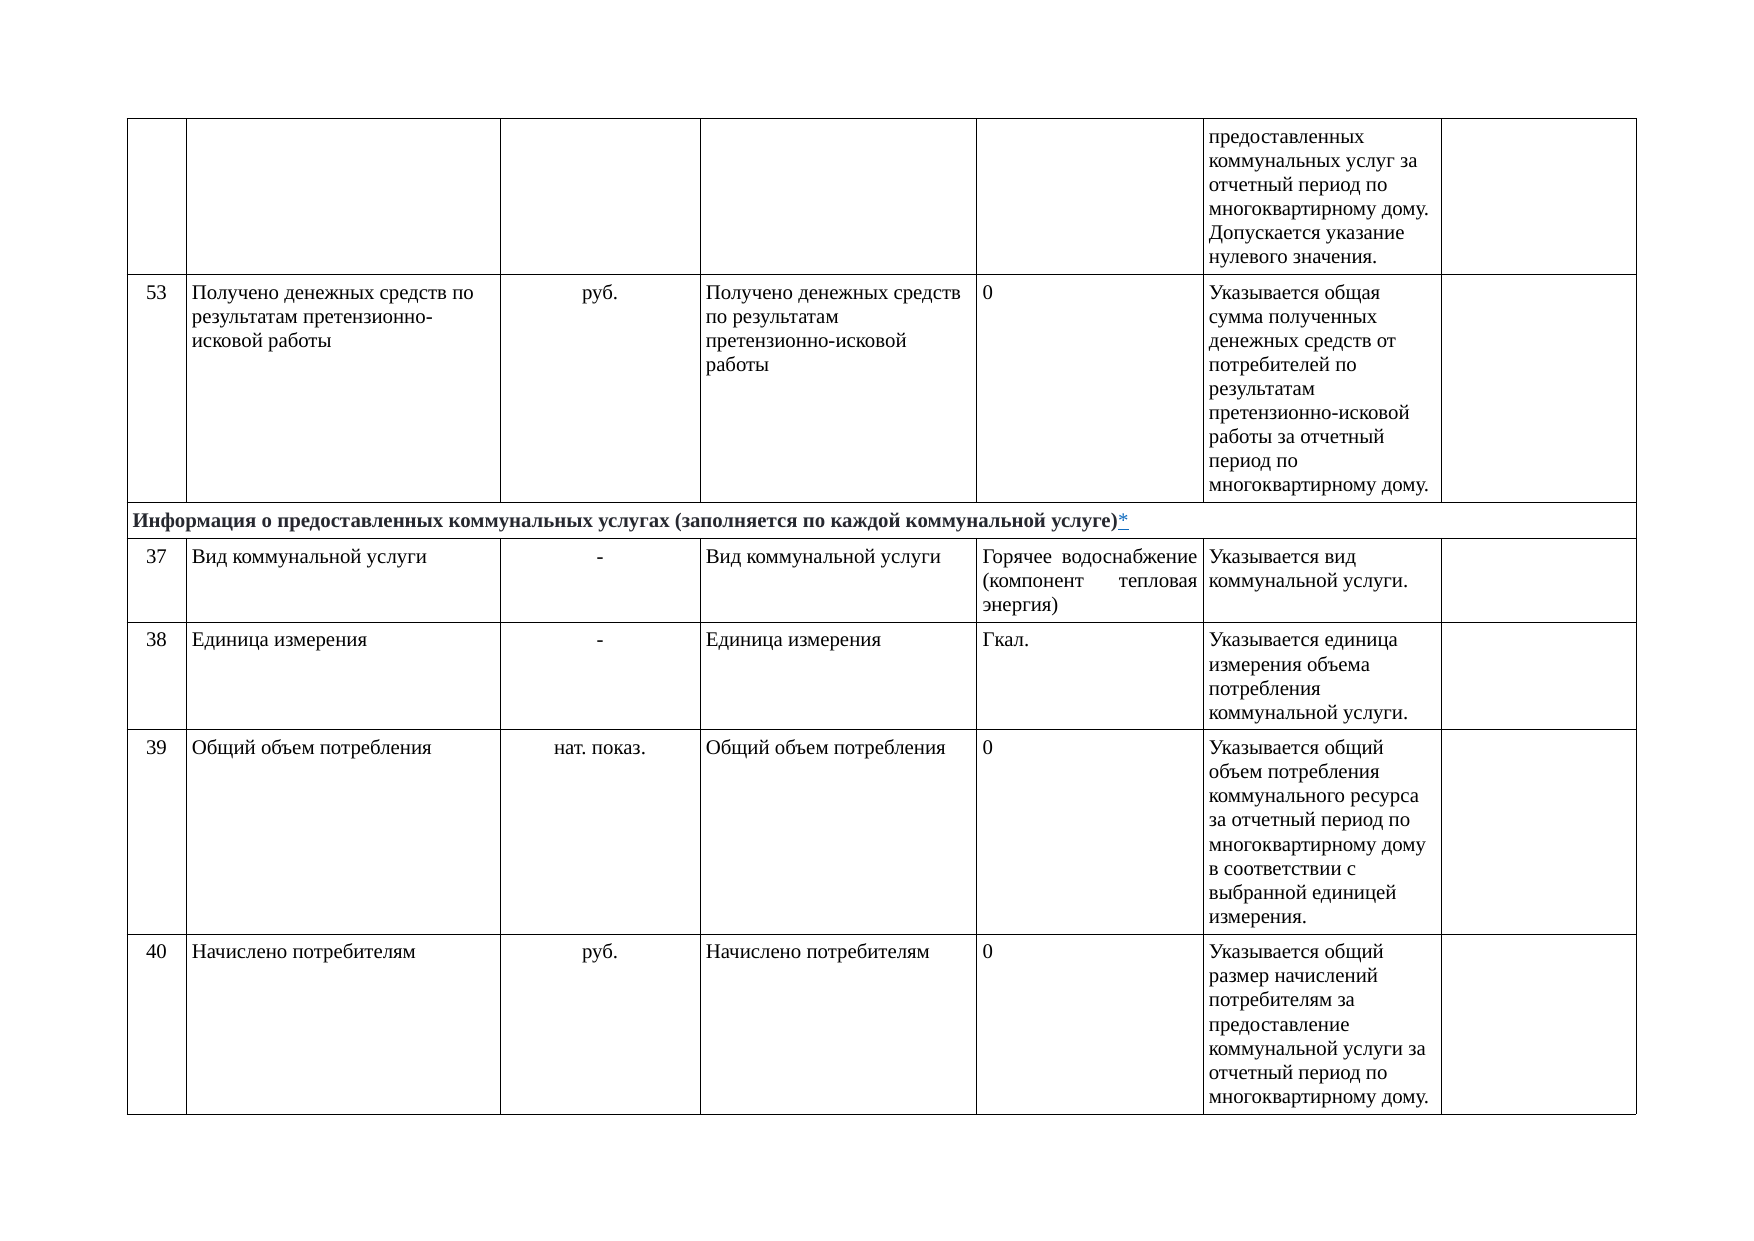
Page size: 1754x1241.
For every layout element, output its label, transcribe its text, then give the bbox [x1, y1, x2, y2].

table_cell Указывается вид коммунальной услуги. [1204, 539, 1441, 622]
table_cell предоставленных коммунальных услуг за отчетный период по многоквартирному дому. Допускается указание нулевого значения. [1204, 119, 1441, 274]
table_cell Указывается общий размер начислений потребителям за предоставление коммунальной услуги за отчетный период по многоквартирному дому. [1204, 935, 1441, 1113]
table_cell Общий объем потребления [701, 730, 976, 933]
table_cell [1442, 539, 1636, 622]
table_cell Горячее водоснабжение (компонент тепловая энергия) [977, 539, 1203, 622]
table_cell Получено денежных средств по результатам претензионно-исковой работы [701, 275, 976, 502]
table_cell Получено денежных средств по результатам претензионно-исковой работы [187, 275, 500, 502]
table_cell 40 [128, 935, 186, 1113]
table_cell Информация о предоставленных коммунальных услугах (заполняется по каждой коммунальной услуге)* [128, 503, 1636, 538]
table_cell руб. [501, 935, 700, 1113]
table_cell 53 [128, 275, 186, 502]
table_cell Вид коммунальной услуги [187, 539, 500, 622]
table_cell [1442, 623, 1636, 729]
table_cell - [501, 539, 700, 622]
table_cell [1442, 935, 1636, 1113]
table_cell Гкал. [977, 623, 1203, 729]
table_cell 38 [128, 623, 186, 729]
table_cell [1442, 119, 1636, 274]
table_cell [701, 119, 976, 274]
table_cell Вид коммунальной услуги [701, 539, 976, 622]
table_cell Общий объем потребления [187, 730, 500, 933]
table_cell нат. показ. [501, 730, 700, 933]
table_cell [128, 119, 186, 274]
table_cell Указывается единица измерения объема потребления коммунальной услуги. [1204, 623, 1441, 729]
table_cell Единица измерения [187, 623, 500, 729]
table_cell [1442, 275, 1636, 502]
table_cell Указывается общая сумма полученных денежных средств от потребителей по результатам претензионно-исковой работы за отчетный период по многоквартирному дому. [1204, 275, 1441, 502]
table_cell 0 [977, 935, 1203, 1113]
table_cell [501, 119, 700, 274]
table_cell [187, 119, 500, 274]
table_cell руб. [501, 275, 700, 502]
table_cell Начислено потребителям [187, 935, 500, 1113]
table_cell - [501, 623, 700, 729]
table_cell Начислено потребителям [701, 935, 976, 1113]
table_cell [1442, 730, 1636, 933]
table_cell 0 [977, 275, 1203, 502]
table_cell [977, 119, 1203, 274]
table_cell 39 [128, 730, 186, 933]
table_cell Указывается общий объем потребления коммунального ресурса за отчетный период по многоквартирному дому в соответствии с выбранной единицей измерения. [1204, 730, 1441, 933]
table_cell 37 [128, 539, 186, 622]
table_cell Единица измерения [701, 623, 976, 729]
table_cell 0 [977, 730, 1203, 933]
